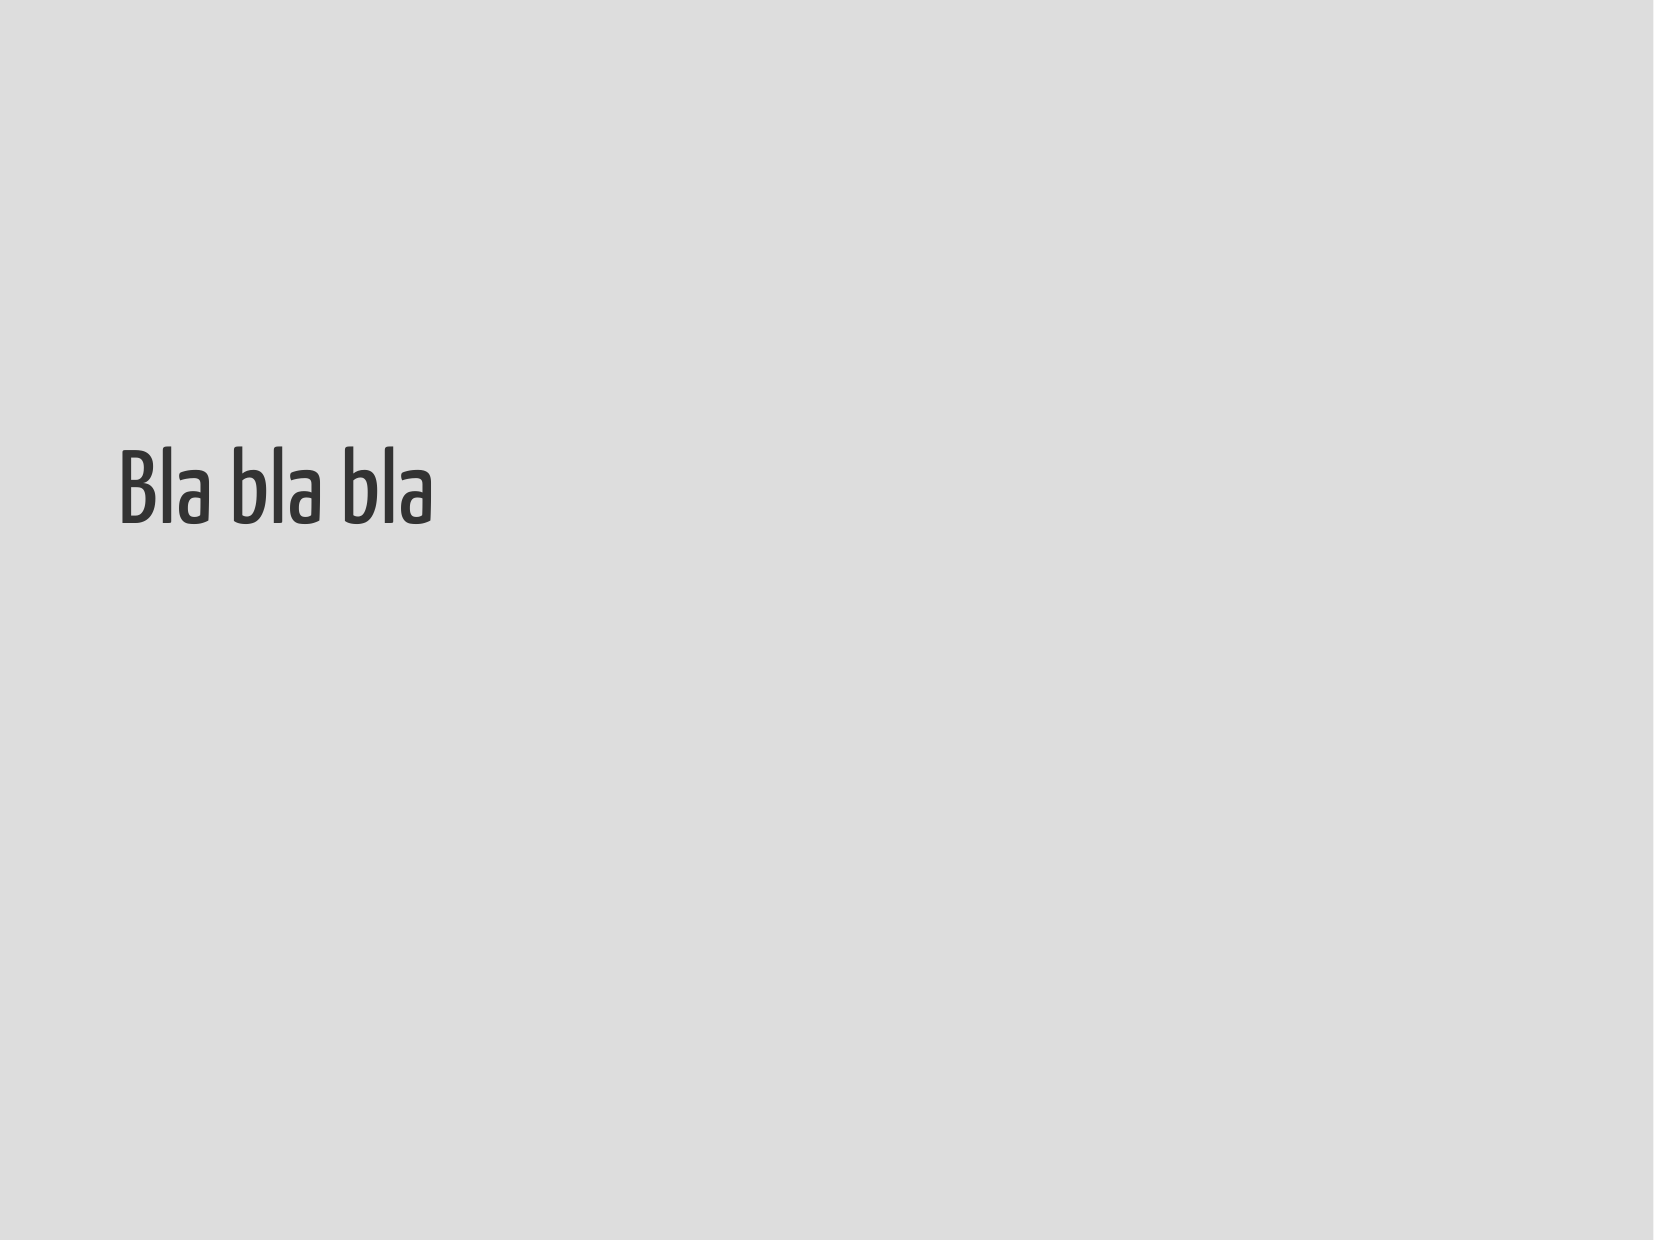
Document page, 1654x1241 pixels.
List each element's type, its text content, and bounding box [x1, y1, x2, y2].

text_box Bla bla bla [104, 416, 486, 700]
